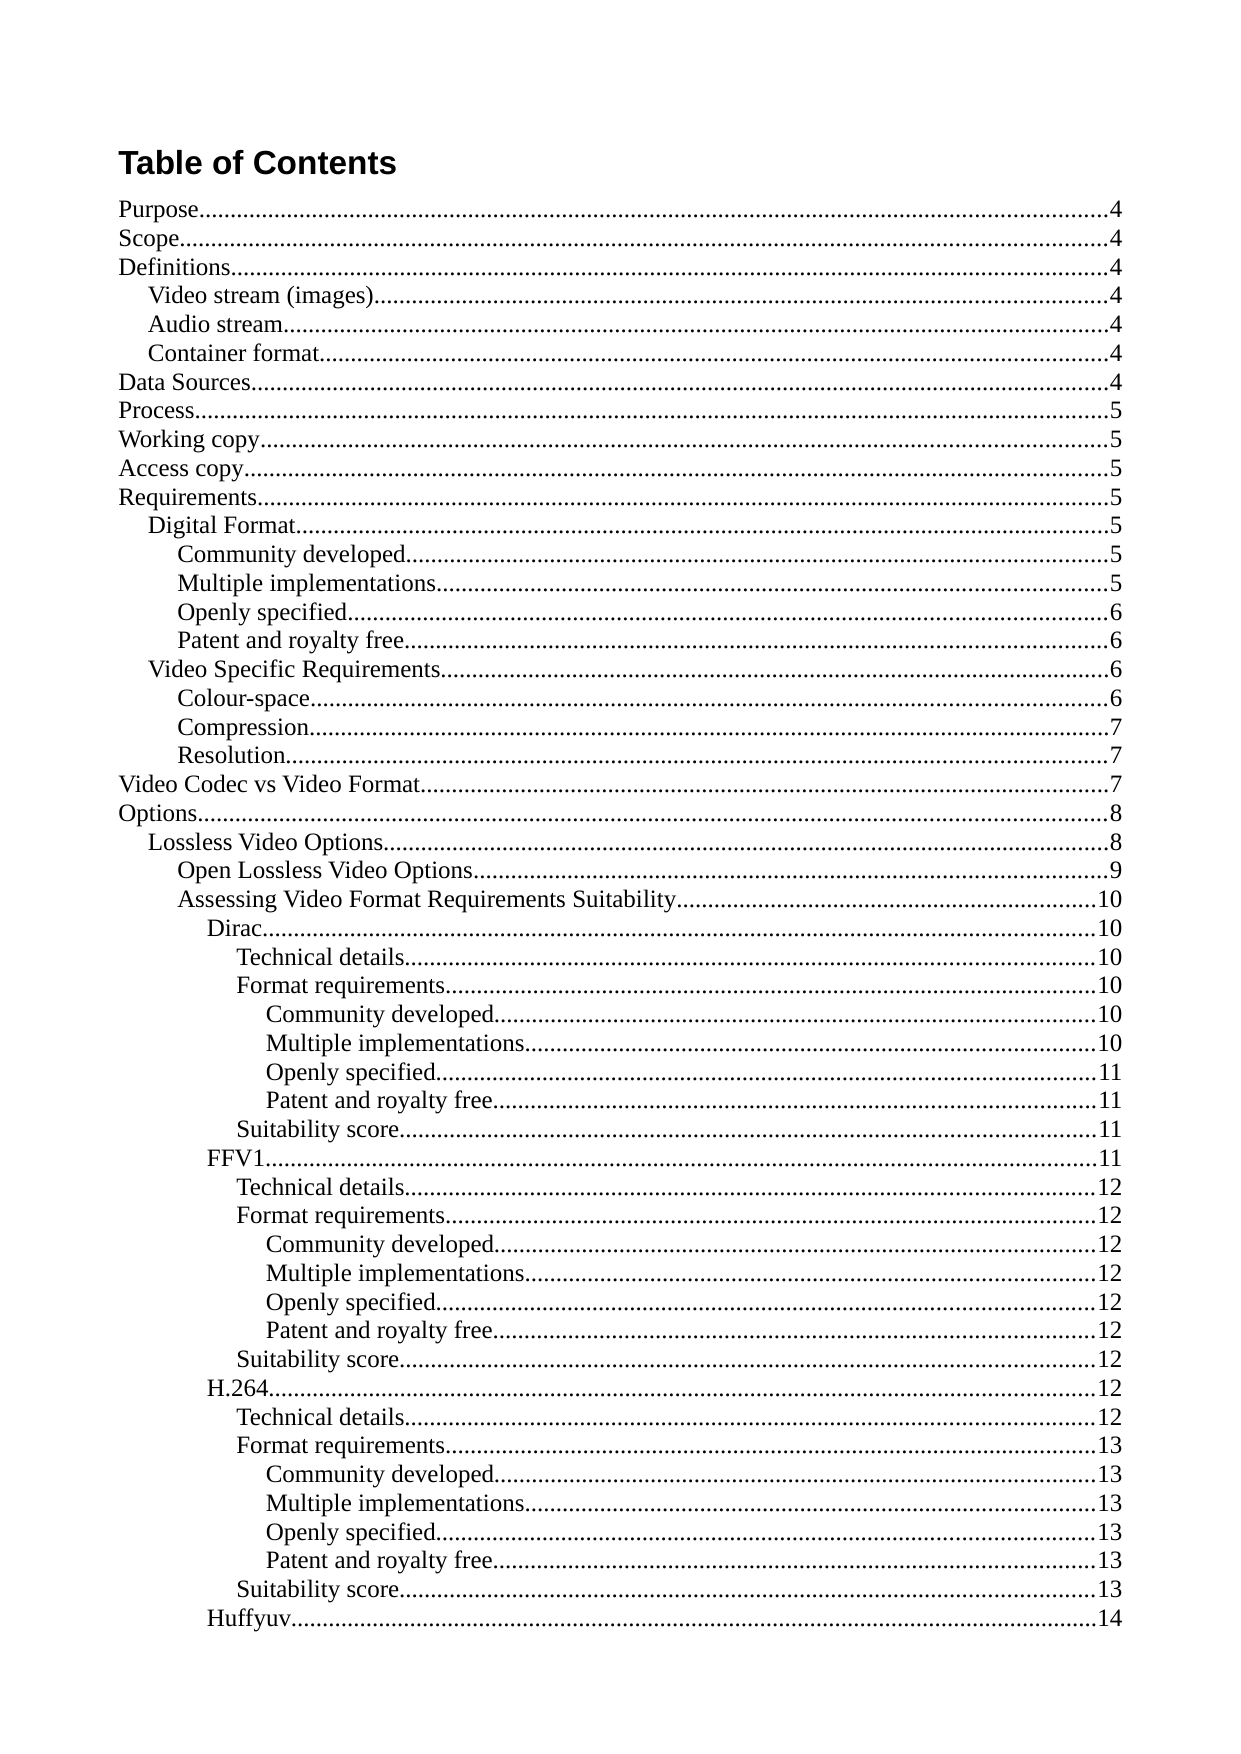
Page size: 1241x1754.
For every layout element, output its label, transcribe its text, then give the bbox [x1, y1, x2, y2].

text Patent and royalty free 12 [266, 1315, 1122, 1344]
text Community developed 13 [266, 1459, 1122, 1488]
text Community developed 10 [266, 999, 1122, 1028]
text Options 8 [118, 798, 1122, 827]
text Openly specified 6 [177, 597, 1122, 625]
text Process 5 [118, 395, 1122, 424]
text Multiple implementations 12 [266, 1258, 1122, 1287]
text Dirac 10 [207, 913, 1122, 942]
text Suitability score 13 [236, 1574, 1122, 1603]
text Definitions 4 [118, 252, 1122, 280]
text Container format 4 [148, 338, 1122, 367]
text Community developed 12 [266, 1229, 1122, 1258]
text Patent and royalty free 13 [266, 1545, 1122, 1574]
text FFV1 11 [207, 1143, 1122, 1172]
text Lossless Video Options 8 [148, 827, 1122, 855]
text Openly specified 11 [266, 1057, 1122, 1085]
text Resolution 7 [177, 740, 1122, 769]
text Technical details 12 [236, 1402, 1122, 1430]
subtitle Table of Contents [118, 143, 1122, 182]
text Technical details 10 [236, 942, 1122, 970]
text Community developed 5 [177, 539, 1122, 568]
text Multiple implementations 13 [266, 1488, 1122, 1517]
text Suitability score 12 [236, 1344, 1122, 1373]
text Format requirements 10 [236, 970, 1122, 999]
text Format requirements 13 [236, 1430, 1122, 1459]
text Multiple implementations 5 [177, 568, 1122, 597]
text Audio stream 4 [148, 309, 1122, 338]
text Requirements 5 [118, 482, 1122, 510]
text Scope 4 [118, 223, 1122, 252]
text H.264 12 [207, 1373, 1122, 1402]
text Technical details 12 [236, 1172, 1122, 1200]
text Patent and royalty free 11 [266, 1085, 1122, 1114]
text Video Specific Requirements 6 [148, 654, 1122, 683]
text Colour-space 6 [177, 683, 1122, 712]
text Digital Format 5 [148, 510, 1122, 539]
text Data Sources 4 [118, 367, 1122, 395]
text Access copy 5 [118, 453, 1122, 482]
text Format requirements 12 [236, 1200, 1122, 1229]
text Huffyuv 14 [207, 1603, 1122, 1632]
text Patent and royalty free 6 [177, 625, 1122, 654]
text Suitability score 11 [236, 1114, 1122, 1143]
text Assessing Video Format Requirements Suitability 10 [177, 884, 1122, 913]
text Video Codec vs Video Format 7 [118, 769, 1122, 798]
text Working copy 5 [118, 424, 1122, 453]
text Compression 7 [177, 712, 1122, 740]
text Video stream (images) 4 [148, 280, 1122, 309]
text Multiple implementations 10 [266, 1028, 1122, 1057]
text Open Lossless Video Options 9 [177, 855, 1122, 884]
text Openly specified 12 [266, 1287, 1122, 1315]
text Purpose 4 [118, 194, 1122, 223]
text Openly specified 13 [266, 1517, 1122, 1545]
